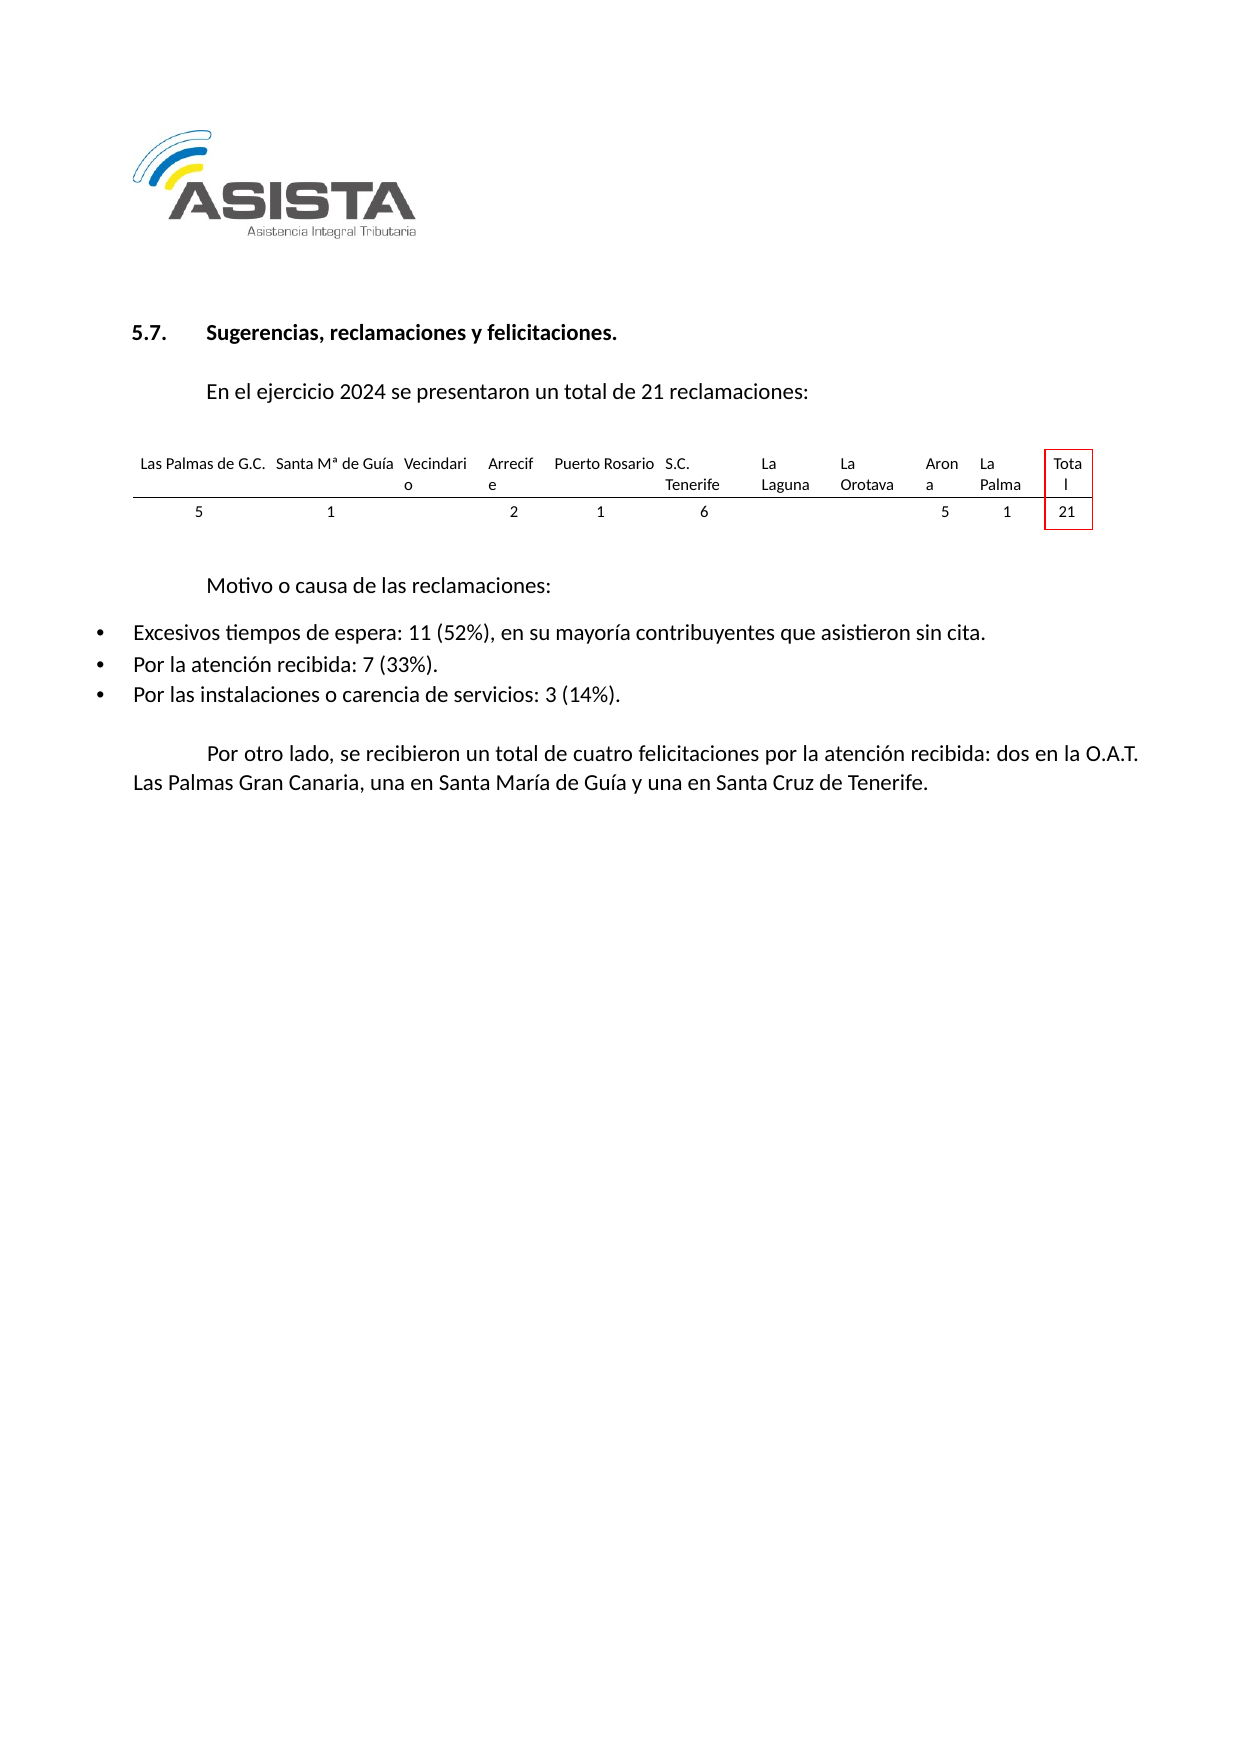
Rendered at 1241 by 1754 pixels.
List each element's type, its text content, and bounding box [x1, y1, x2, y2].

table_cell 6 [665, 498, 761, 529]
table_cell 1 [980, 498, 1044, 529]
table_cell 5 [133, 498, 276, 529]
text Por otro lado, se recibieron un total de cuatro felicitaciones por la atención recibida: dos en la O.A.T. Las Palmas Gran Canaria, una en Santa María de Guía y una en Santa Cruz de Tenerife. [133, 739, 1142, 796]
table_cell 1 [554, 498, 665, 529]
table_cell 2 [488, 498, 554, 529]
table_header Aron a [926, 449, 980, 497]
table_cell [827, 498, 926, 529]
table_header Arrecif e [488, 449, 554, 497]
table_cell 5 [926, 498, 980, 529]
text 5.7. Sugerencias, reclamaciones y felicitaciones. [131, 318, 1142, 346]
text Motivo o causa de las reclamaciones: [206, 572, 1142, 600]
list Excesivos tiempos de espera: 11 (52%), en su mayoría contribuyentes que asistieron sin cita. [96, 618, 1142, 646]
table_cell 1 [276, 498, 404, 529]
table_header Las Palmas de G.C. [133, 449, 276, 497]
table_header Vecindari o [404, 449, 488, 497]
table_header Puerto Rosario [554, 449, 665, 497]
table_cell 21 [1046, 498, 1092, 529]
table_header La Laguna [761, 449, 827, 497]
table_header La Palma [980, 449, 1044, 497]
table_header Santa Mª de Guía [276, 449, 404, 497]
table_header Tota l [1046, 450, 1092, 497]
text En el ejercicio 2024 se presentaron un total de 21 reclamaciones: [206, 377, 1142, 405]
table_cell [404, 498, 488, 529]
table_cell [761, 498, 827, 529]
list Por la atención recibida: 7 (33%). [96, 650, 1142, 678]
table_header La Orotava [827, 449, 926, 497]
list Por las instalaciones o carencia de servicios: 3 (14%). [96, 680, 1142, 708]
table_header S.C. Tenerife [665, 449, 761, 497]
